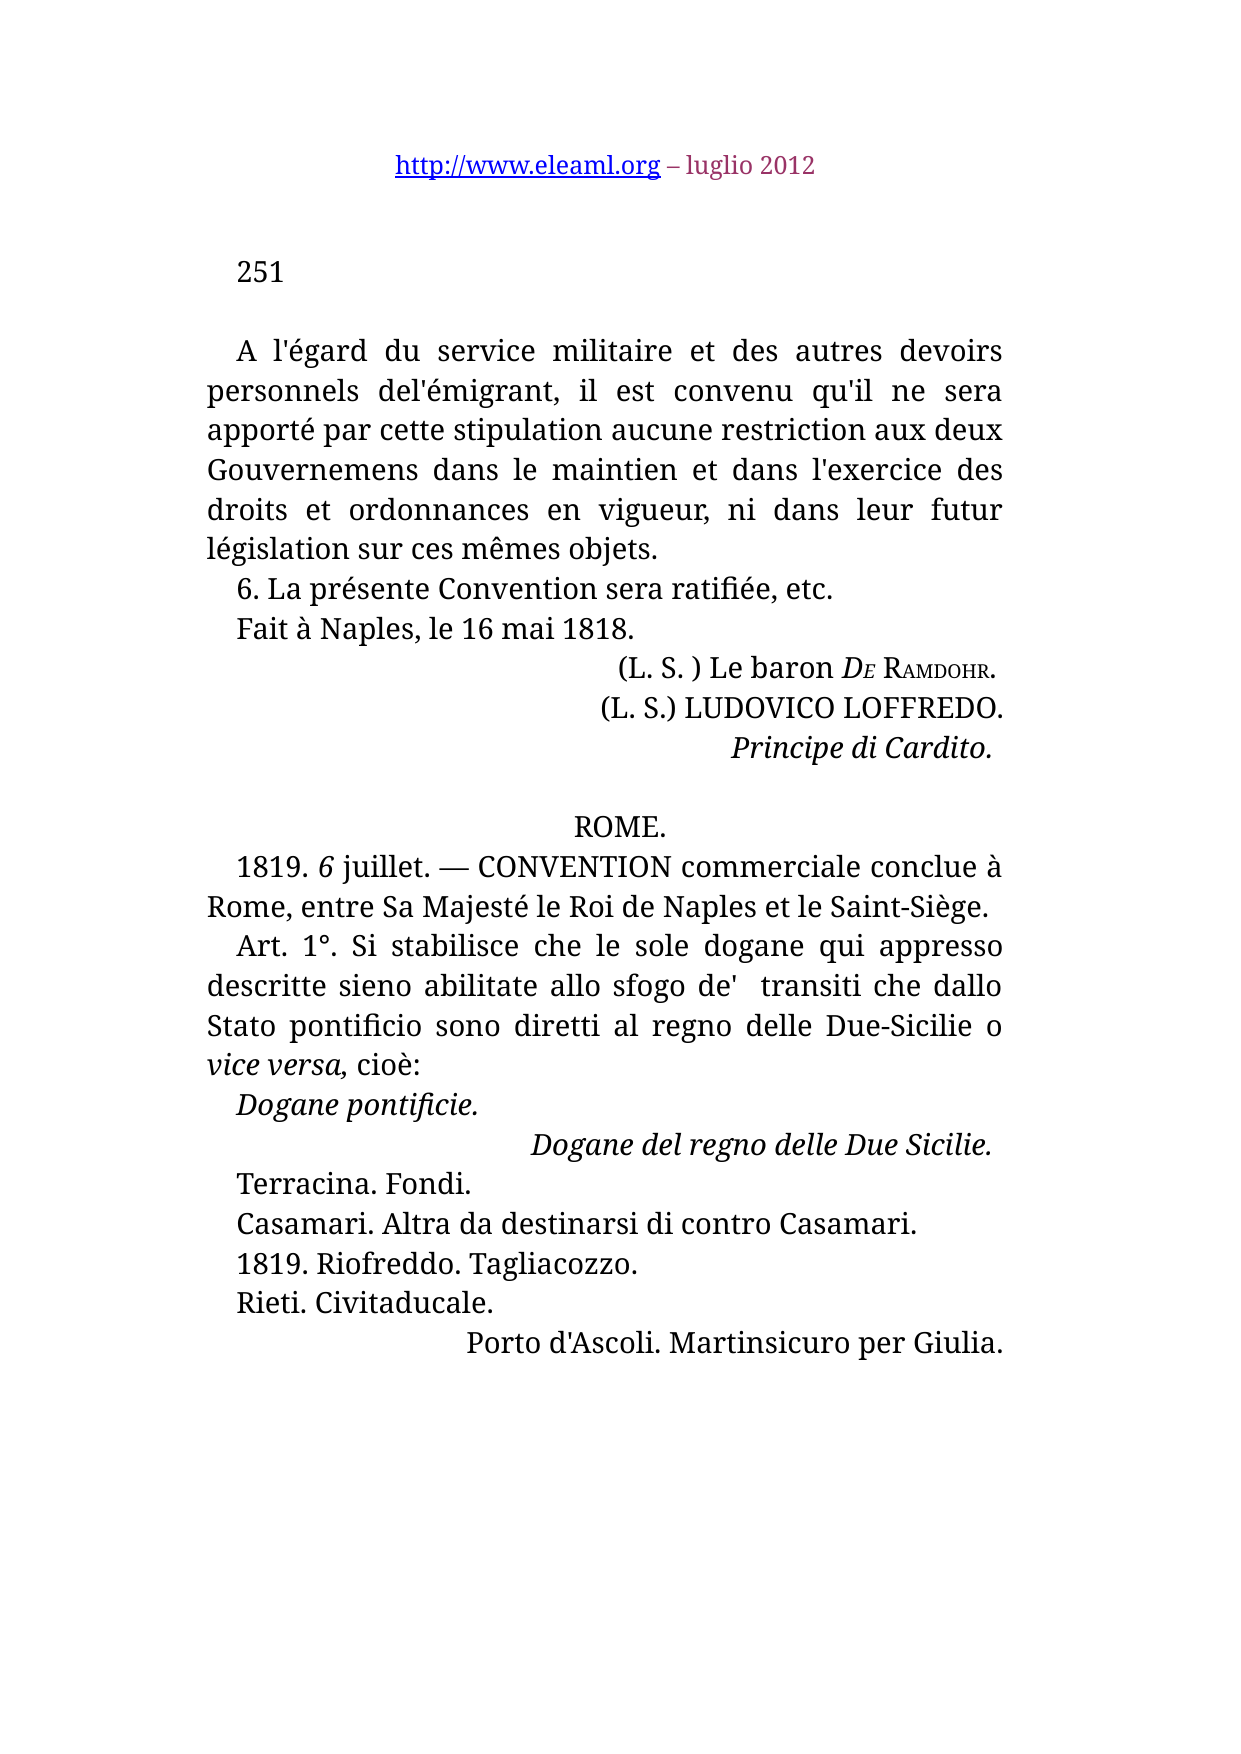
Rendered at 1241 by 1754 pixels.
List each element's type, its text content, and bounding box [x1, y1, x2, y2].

text Porto d'Ascoli. Martinsicuro per Giulia. [207, 1322, 1004, 1362]
text Casamari. Altra da destinarsi di contro Casamari. [207, 1203, 1004, 1243]
text Rieti. Civitaducale. [207, 1283, 1004, 1322]
text Fait à Naples, le 16 mai 1818. [207, 608, 1004, 648]
text 6. La présente Convention sera ratifiée, etc. [207, 568, 1004, 608]
text Art. 1°. Si stabilisce che le sole dogane qui appresso descritte sieno abilitate allo sfogo de' transiti che dallo Stato pontificio sono diretti al regno delle Due-Sicilie o vice versa, cioè: [207, 926, 1004, 1084]
text A l'égard du service militaire et des autres devoirs personnels del'émigrant, il est convenu qu'il ne sera apporté par cette stipulation aucune restriction aux deux Gouvernemens dans le maintien et dans l'exercice des droits et ordonnances en vigueur, ni dans leur futur législation sur ces mêmes objets. [207, 330, 1004, 568]
text 1819. Riofreddo. Tagliacozzo. [207, 1243, 1004, 1283]
text Terracina. Fondi. [207, 1164, 1004, 1203]
text ROME. [207, 806, 1004, 846]
text Principe di Cardito. [207, 727, 1004, 767]
text Dogane pontificie. [207, 1084, 1004, 1124]
text Dogane del regno delle Due Sicilie. [207, 1124, 1004, 1164]
text 1819. 6 juillet. — CONVENTION commerciale conclue à Rome, entre Sa Majesté le Roi de Naples et le Saint-Siège. [207, 846, 1004, 926]
text 251 [207, 251, 1004, 291]
text (L. S. ) Le baron De Ramdohr. [207, 648, 1004, 687]
text (L. S.) LUDOVICO LOFFREDO. [207, 687, 1004, 727]
